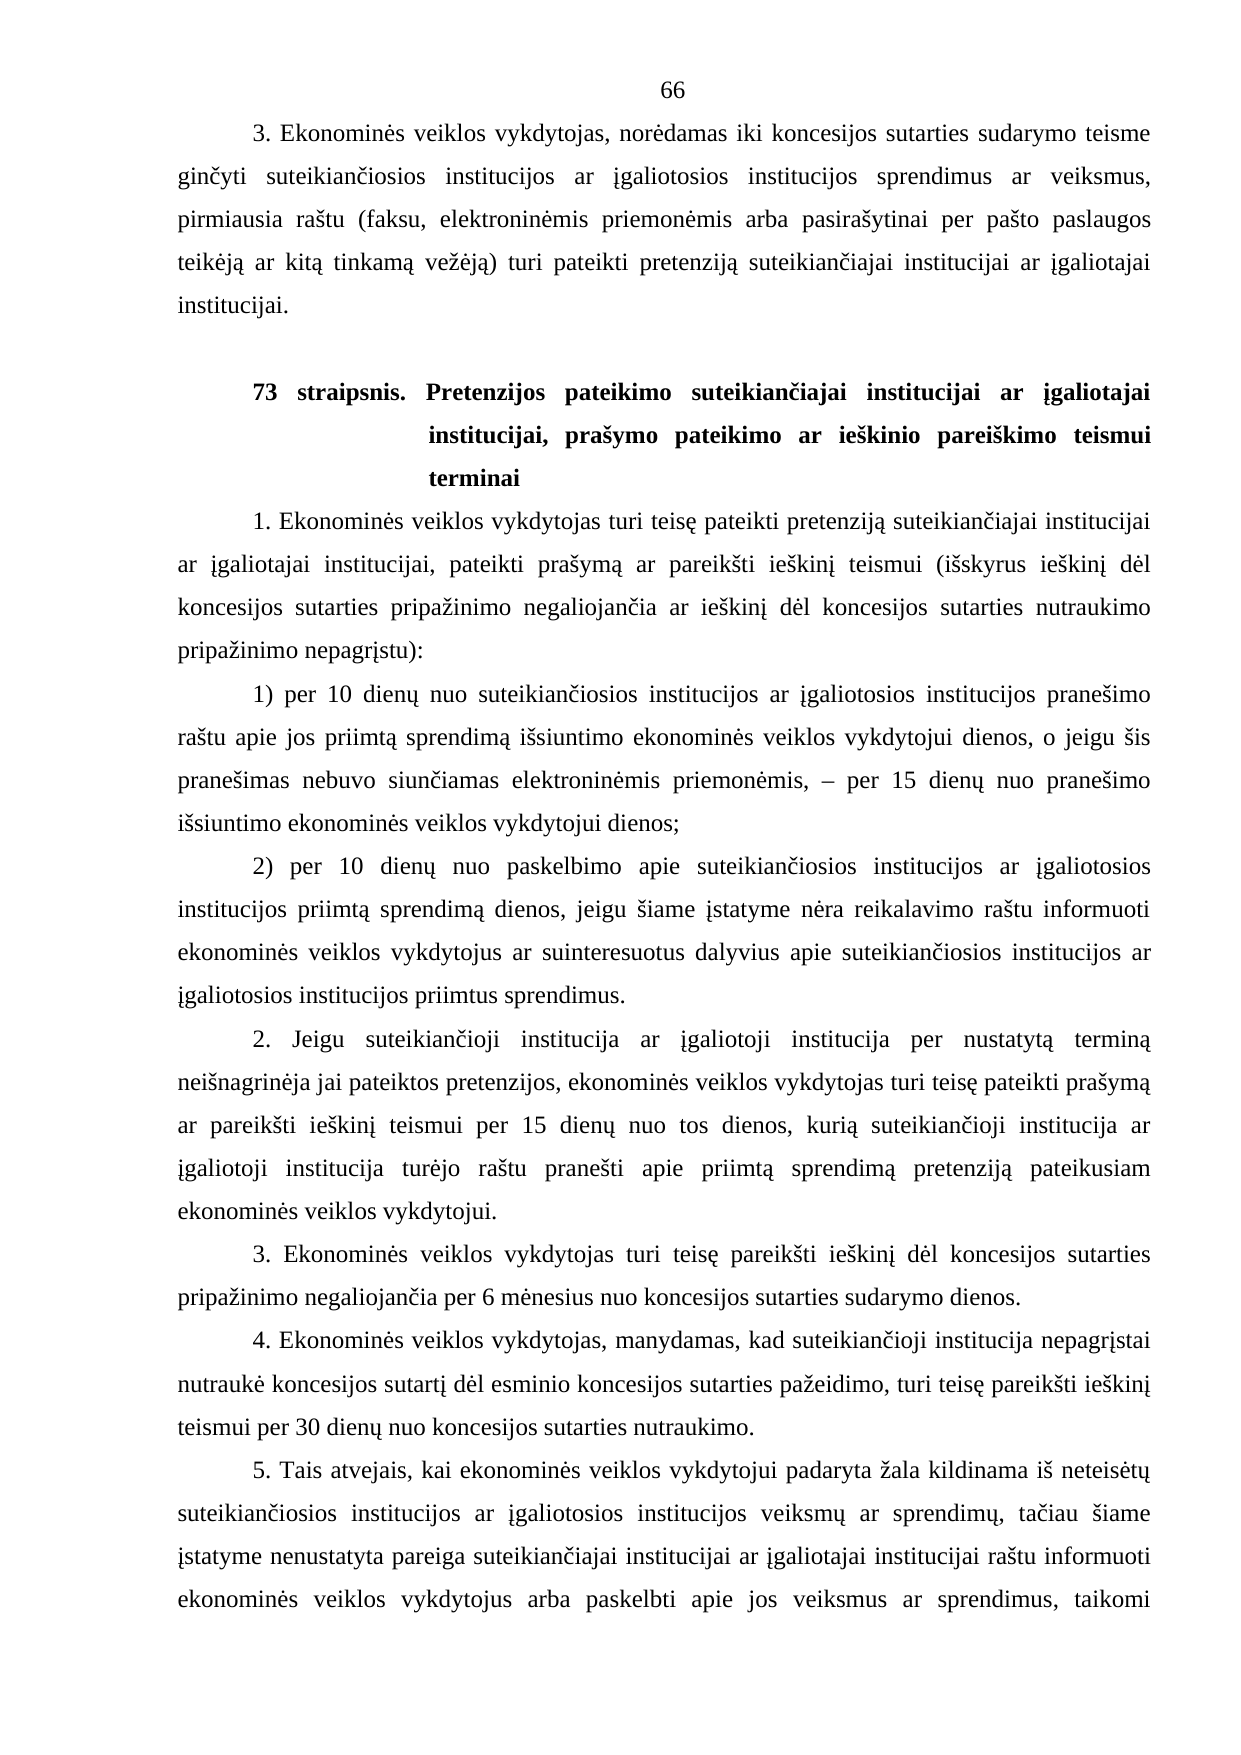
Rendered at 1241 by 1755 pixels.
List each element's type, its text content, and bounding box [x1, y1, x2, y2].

text 3. Ekonominės veiklos vykdytojas, norėdamas iki koncesijos sutarties sudarymo teisme ginčyti suteikiančiosios institucijos ar įgaliotosios institucijos sprendimus ar veiksmus, pirmiausia raštu (faksu, elektroninėmis priemonėmis arba pasirašytinai per pašto paslaugos teikėją ar kitą tinkamą vežėją) turi pateikti pretenziją suteikiančiajai institucijai ar įgaliotajai institucijai. [177, 118, 1152, 319]
text 5. Tais atvejais, kai ekonominės veiklos vykdytojui padaryta žala kildinama iš neteisėtų suteikiančiosios institucijos ar įgaliotosios institucijos veiksmų ar sprendimų, tačiau šiame įstatyme nenustatyta pareiga suteikiančiajai institucijai ar įgaliotajai institucijai raštu informuoti ekonominės veiklos vykdytojus arba paskelbti apie jos veiksmus ar sprendimus, taikomi [177, 1455, 1152, 1613]
text 2. Jeigu suteikiančioji institucija ar įgaliotoji institucija per nustatytą terminą neišnagrinėja jai pateiktos pretenzijos, ekonominės veiklos vykdytojas turi teisę pateikti prašymą ar pareikšti ieškinį teismui per 15 dienų nuo tos dienos, kurią suteikiančioji institucija ar įgaliotoji institucija turėjo raštu pranešti apie priimtą sprendimą pretenziją pateikusiam ekonominės veiklos vykdytojui. [177, 1024, 1152, 1225]
text 4. Ekonominės veiklos vykdytojas, manydamas, kad suteikiančioji institucija nepagrįstai nutraukė koncesijos sutartį dėl esminio koncesijos sutarties pažeidimo, turi teisę pareikšti ieškinį teismui per 30 dienų nuo koncesijos sutarties nutraukimo. [177, 1326, 1152, 1441]
text 73 straipsnis. Pretenzijos pateikimo suteikiančiajai institucijai ar įgaliotajai institucijai, prašymo pateikimo ar ieškinio pareiškimo teismui terminai [252, 377, 1152, 492]
text 1) per 10 dienų nuo suteikiančiosios institucijos ar įgaliotosios institucijos pranešimo raštu apie jos priimtą sprendimą išsiuntimo ekonominės veiklos vykdytojui dienos, o jeigu šis pranešimas nebuvo siunčiamas elektroninėmis priemonėmis, – per 15 dienų nuo pranešimo išsiuntimo ekonominės veiklos vykdytojui dienos; [177, 679, 1152, 837]
text 3. Ekonominės veiklos vykdytojas turi teisę pareikšti ieškinį dėl koncesijos sutarties pripažinimo negaliojančia per 6 mėnesius nuo koncesijos sutarties sudarymo dienos. [177, 1239, 1152, 1311]
text 2) per 10 dienų nuo paskelbimo apie suteikiančiosios institucijos ar įgaliotosios institucijos priimtą sprendimą dienos, jeigu šiame įstatyme nėra reikalavimo raštu informuoti ekonominės veiklos vykdytojus ar suinteresuotus dalyvius apie suteikiančiosios institucijos ar įgaliotosios institucijos priimtus sprendimus. [177, 851, 1152, 1009]
text 1. Ekonominės veiklos vykdytojas turi teisę pateikti pretenziją suteikiančiajai institucijai ar įgaliotajai institucijai, pateikti prašymą ar pareikšti ieškinį teismui (išskyrus ieškinį dėl koncesijos sutarties pripažinimo negaliojančia ar ieškinį dėl koncesijos sutarties nutraukimo pripažinimo nepagrįstu): [177, 506, 1152, 664]
